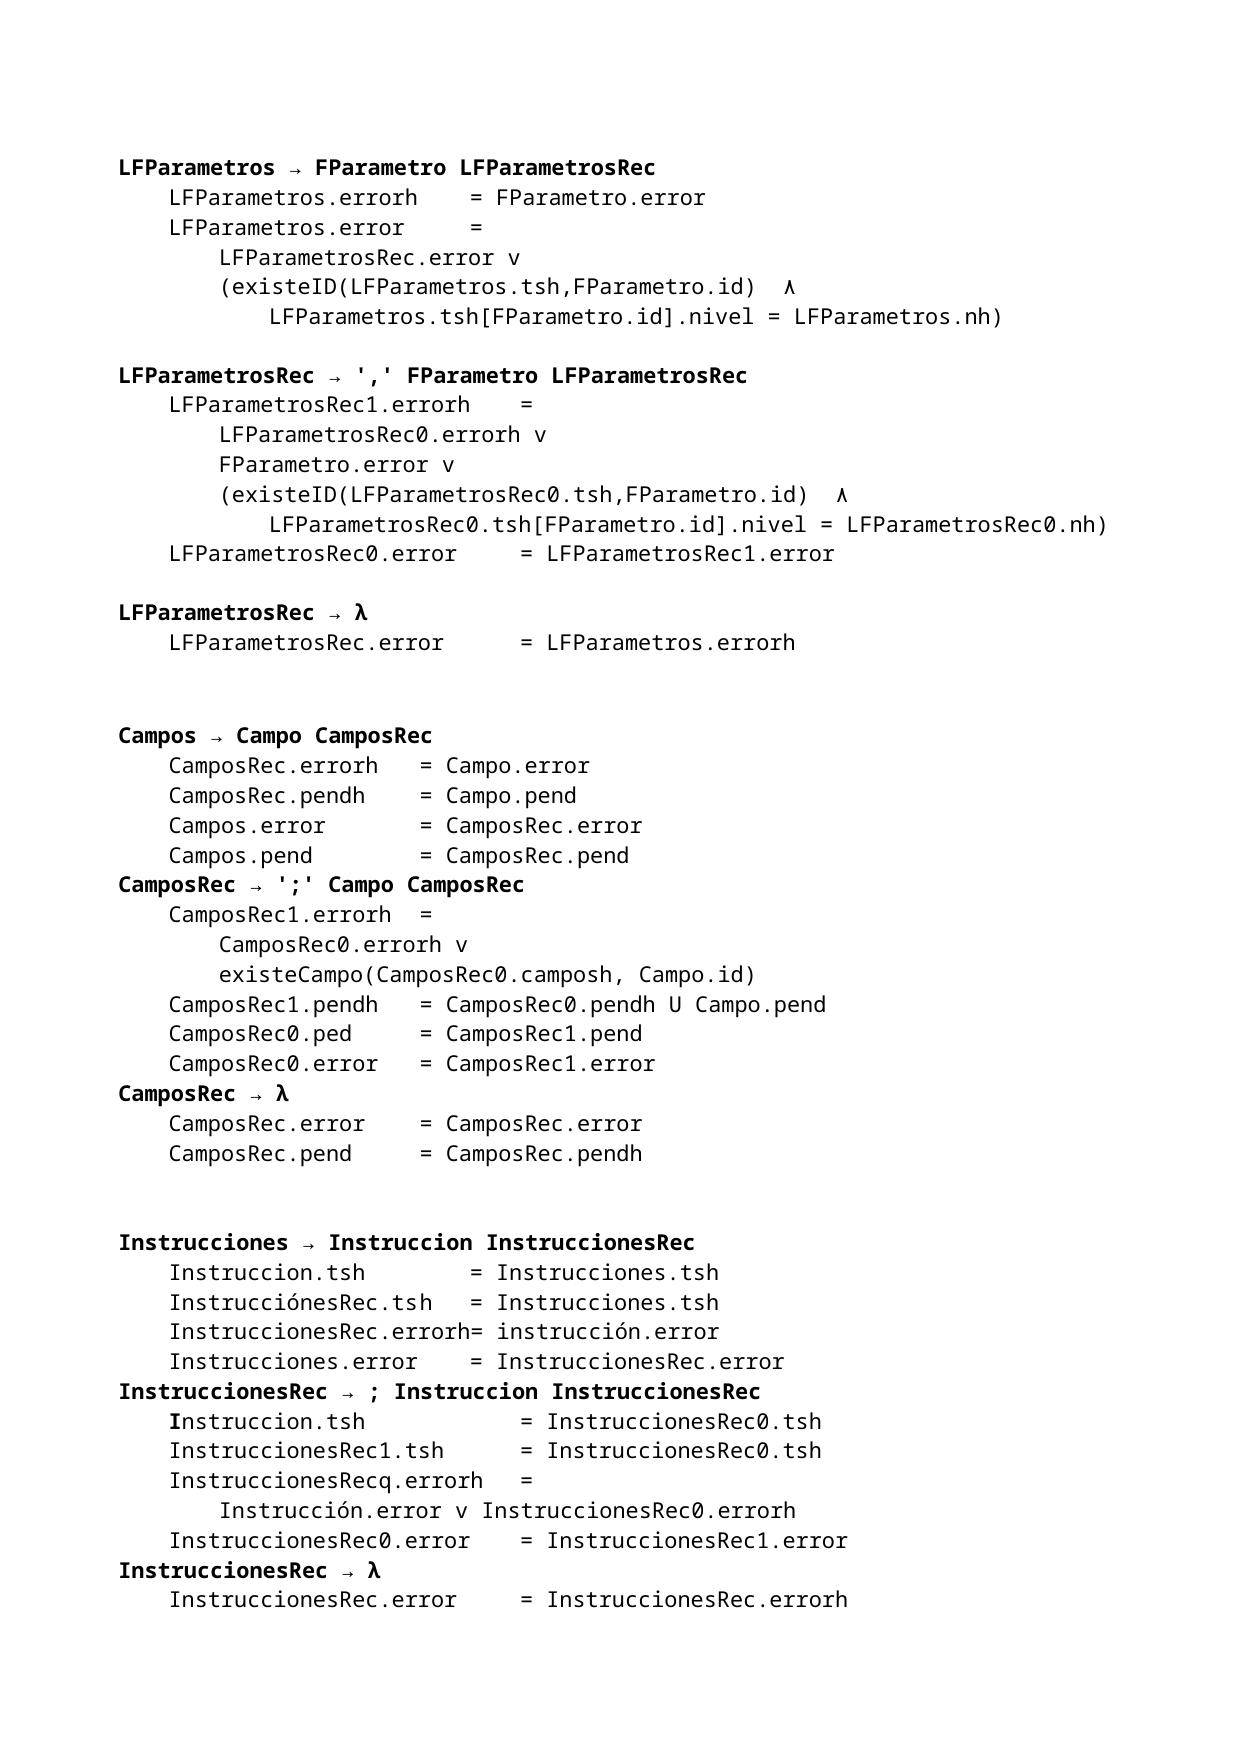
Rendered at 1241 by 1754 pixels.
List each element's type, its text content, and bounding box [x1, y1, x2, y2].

text Instruccion.tsh = Instrucciones.tsh [118, 1257, 1122, 1286]
text LFParametrosRec0.errorh v [118, 419, 1122, 449]
text CamposRec.pendh = Campo.pend [118, 780, 1122, 810]
text CamposRec.errorh = Campo.error [118, 750, 1122, 780]
text Campos → Campo CamposRec [118, 720, 1122, 750]
text CamposRec → λ [118, 1078, 1122, 1108]
text InstruccionesRec → λ [118, 1554, 1122, 1584]
text CamposRec0.errorh v [118, 929, 1122, 959]
text CamposRec0.error = CamposRec1.error [118, 1048, 1122, 1078]
text CamposRec.pend = CamposRec.pendh [118, 1137, 1122, 1167]
text LFParametrosRec → ',' FParametro LFParametrosRec [118, 360, 1122, 389]
text Instrucciones → Instruccion InstruccionesRec [118, 1227, 1122, 1257]
text Campos.error = CamposRec.error [118, 810, 1122, 839]
text CamposRec.error = CamposRec.error [118, 1108, 1122, 1137]
text Instrucciones.error = InstruccionesRec.error [118, 1346, 1122, 1376]
text InstruccionesRec1.tsh = InstruccionesRec0.tsh [118, 1435, 1122, 1465]
text FParametro.error v (existeID(LFParametrosRec0.tsh,FParametro.id) ٨ LFParametrosRec0.tsh[FParametro.id].nivel = LFParametrosRec0.nh) [118, 449, 1122, 538]
text CamposRec0.ped = CamposRec1.pend [118, 1018, 1122, 1048]
text LFParametrosRec.error = LFParametros.errorh [118, 627, 1122, 657]
text LFParametros → FParametro LFParametrosRec [118, 152, 1122, 182]
text LFParametros.errorh = FParametro.error [118, 182, 1122, 212]
text LFParametrosRec.error v (existeID(LFParametros.tsh,FParametro.id) ٨ LFParametros.tsh[FParametro.id].nivel = LFParametros.nh) [118, 242, 1122, 331]
text InstrucciónesRec.ts h = Instrucciones.tsh [118, 1286, 1122, 1316]
text Instruccion.tsh = InstruccionesRec0.tsh [118, 1406, 1122, 1435]
text Campos.pend = CamposRec.pend [118, 839, 1122, 869]
text InstruccionesRec.error = InstruccionesRec.errorh [118, 1584, 1122, 1614]
text existeCampo(CamposRec0.camposh, Campo.id) [118, 959, 1122, 988]
text InstruccionesRec.errorh= instrucción.error [118, 1316, 1122, 1346]
text LFParametros.error = [118, 212, 1122, 242]
text InstruccionesRec0.error = InstruccionesRec1.error [118, 1525, 1122, 1554]
text LFParametrosRec0.error = LFParametrosRec1.error [118, 538, 1122, 568]
text CamposRec1.errorh = [118, 899, 1122, 929]
text Instrucción.error v InstruccionesRec0.errorh [118, 1495, 1122, 1525]
text InstruccionesRecq.errorh = [118, 1465, 1122, 1495]
text InstruccionesRec → ; Instruccion InstruccionesRec [118, 1376, 1122, 1406]
text LFParametrosRec1.errorh = [118, 389, 1122, 419]
text CamposRec → ';' Campo CamposRec [118, 869, 1122, 899]
text LFParametrosRec → λ [118, 597, 1122, 627]
text CamposRec1.pendh = CamposRec0.pendh U Campo.pend [118, 988, 1122, 1018]
